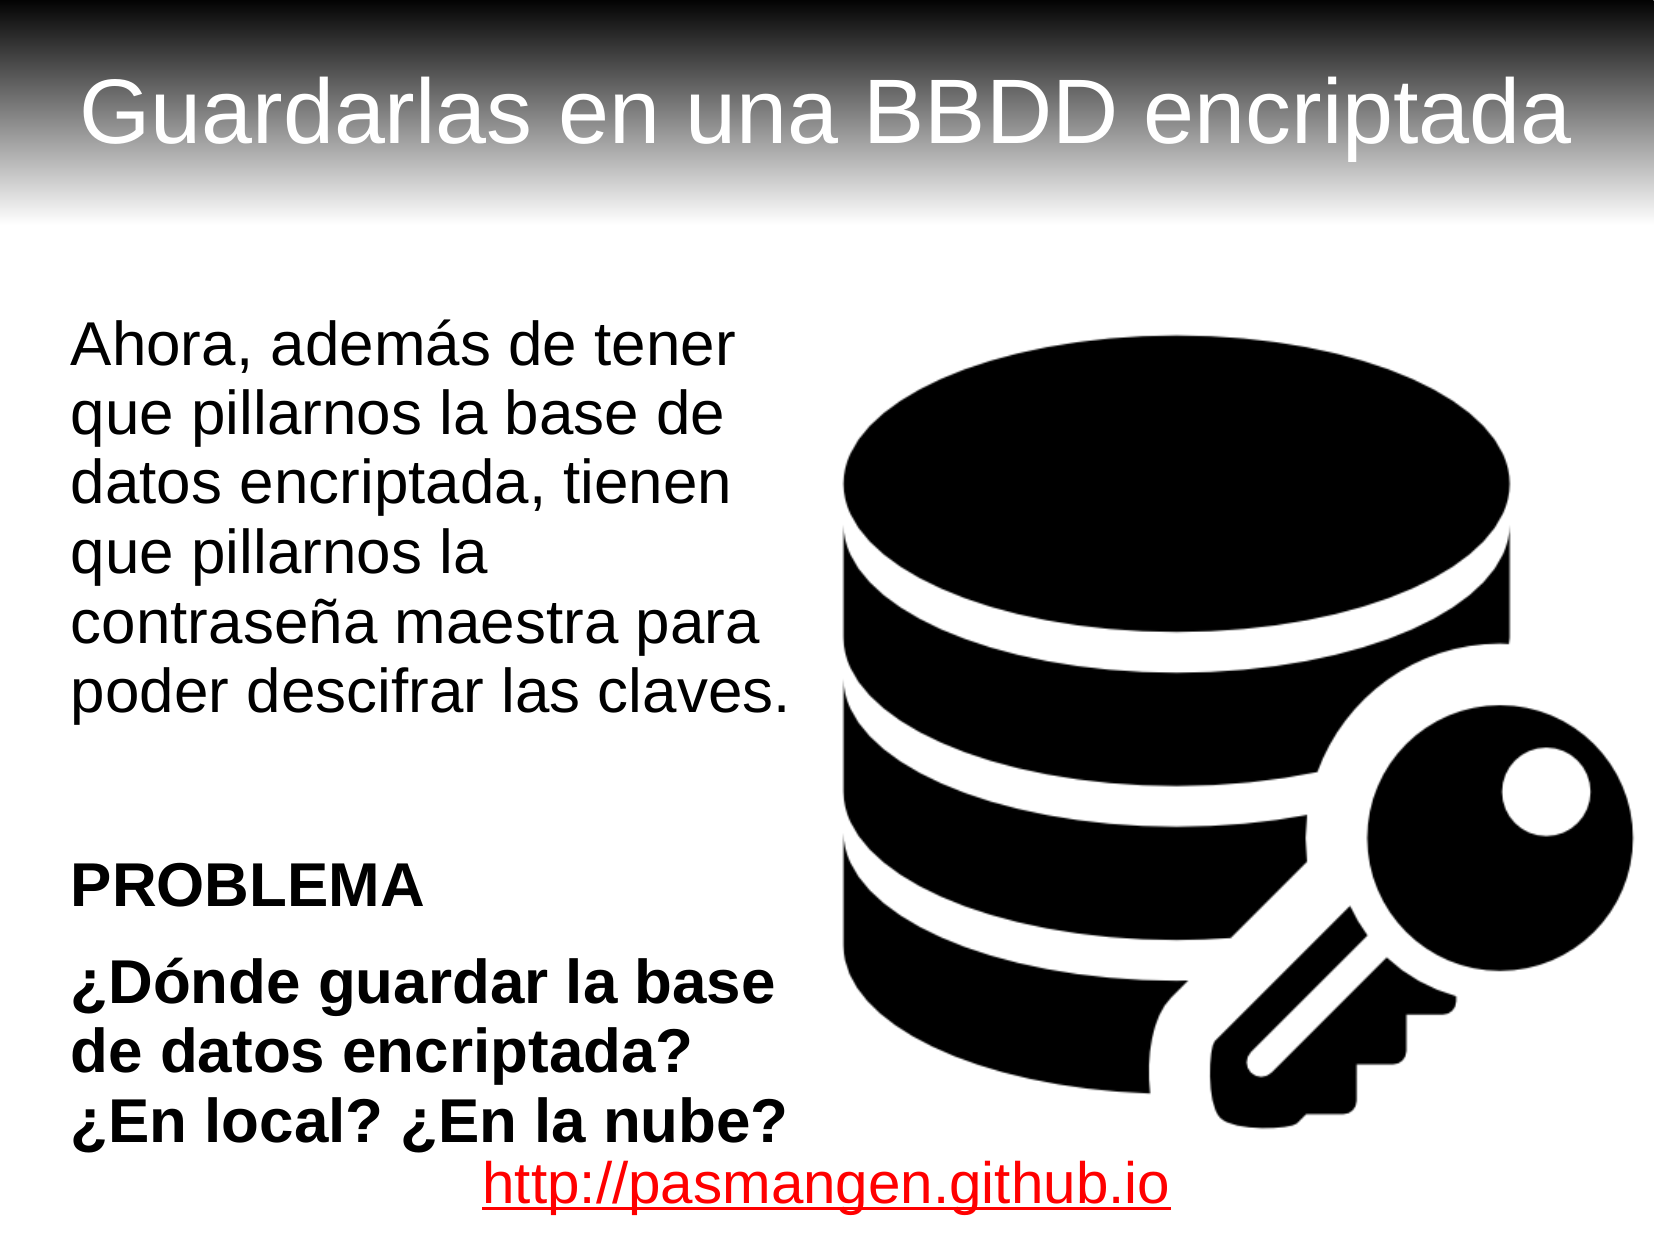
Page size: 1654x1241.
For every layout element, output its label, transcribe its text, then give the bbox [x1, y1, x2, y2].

picture [838, 330, 1639, 1131]
list Ahora, además de tener que pillarnos la base de datos encriptada, tienen que pillarnos la contraseña maestra para poder descifrar las claves. PROBLEMA ¿Dónde guardar la base de datos encriptada? ¿En local? ¿En la nube? [70, 271, 804, 1143]
text_box http://pasmangen.github.io [0, 1143, 1654, 1241]
title Guardarlas en una BBDD encriptada [0, 0, 1654, 225]
